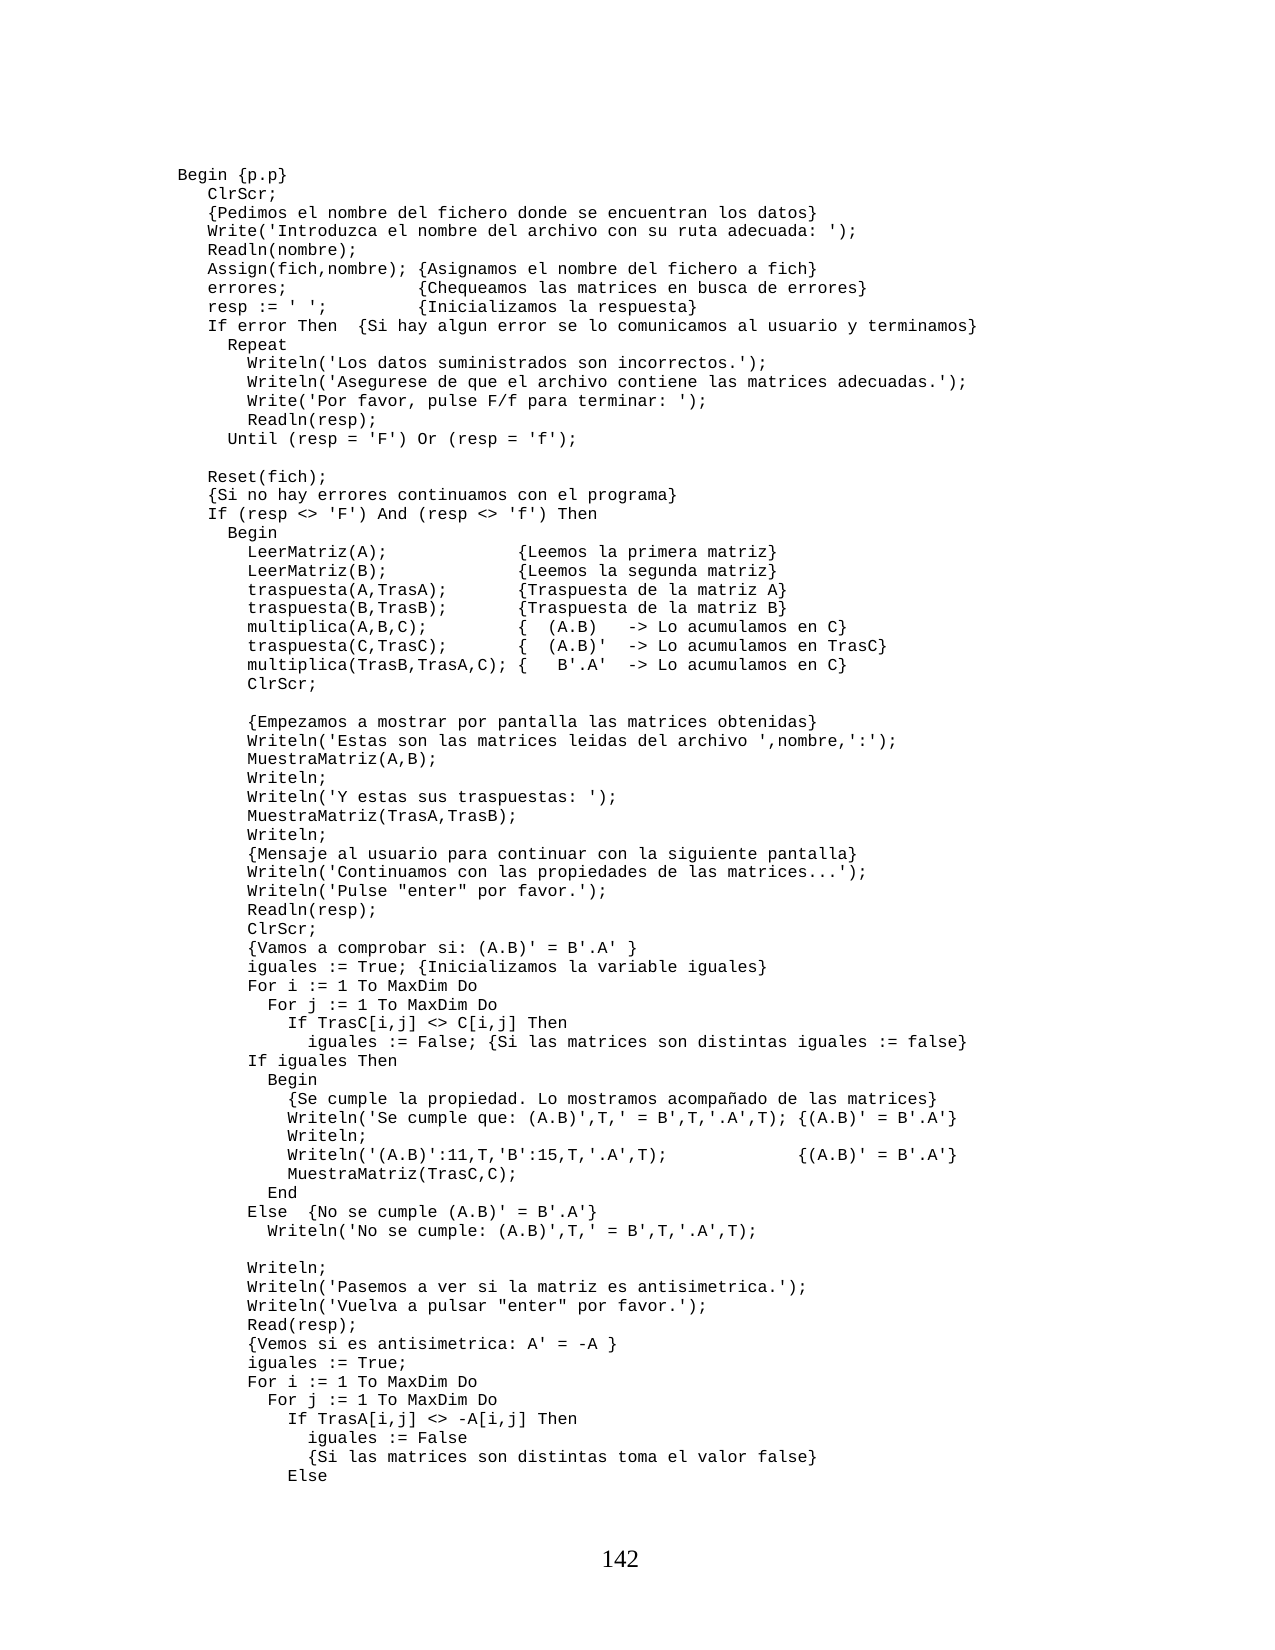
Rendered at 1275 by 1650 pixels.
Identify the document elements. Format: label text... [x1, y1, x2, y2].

text Reset(fich); [177, 468, 1098, 487]
text {Si no hay errores continuamos con el programa} [177, 487, 1098, 506]
text Read(resp); [177, 1317, 1098, 1335]
text Assign(fich,nombre); {Asignamos el nombre del fichero a fich} [177, 261, 1098, 279]
text Writeln('Y estas sus traspuestas: '); [177, 789, 1098, 807]
text traspuesta(C,TrasC); { (A.B)' -> Lo acumulamos en TrasC} [177, 638, 1098, 657]
text {Se cumple la propiedad. Lo mostramos acompañado de las matrices} [177, 1090, 1098, 1109]
text Writeln('Vuelva a pulsar "enter" por favor.'); [177, 1298, 1098, 1317]
text If iguales Then [177, 1053, 1098, 1071]
text Writeln('Los datos suministrados son incorrectos.'); [177, 355, 1098, 374]
text LeerMatriz(A); {Leemos la primera matriz} [177, 543, 1098, 562]
text For i := 1 To MaxDim Do [177, 977, 1098, 996]
text If TrasA[i,j] <> -A[i,j] Then [177, 1411, 1098, 1430]
text Writeln('Continuamos con las propiedades de las matrices...'); [177, 864, 1098, 883]
text traspuesta(B,TrasB); {Traspuesta de la matriz B} [177, 600, 1098, 619]
text For j := 1 To MaxDim Do [177, 996, 1098, 1015]
text traspuesta(A,TrasA); {Traspuesta de la matriz A} [177, 581, 1098, 600]
text errores; {Chequeamos las matrices en busca de errores} [177, 279, 1098, 298]
text Else [177, 1467, 1098, 1486]
text End [177, 1184, 1098, 1203]
text Else {No se cumple (A.B)' = B'.A'} [177, 1203, 1098, 1222]
text {Pedimos el nombre del fichero donde se encuentran los datos} [177, 204, 1098, 223]
text multiplica(TrasB,TrasA,C); { B'.A' -> Lo acumulamos en C} [177, 657, 1098, 676]
text Readln(resp); [177, 412, 1098, 430]
text Writeln; [177, 1260, 1098, 1279]
text Repeat [177, 336, 1098, 355]
text multiplica(A,B,C); { (A.B) -> Lo acumulamos en C} [177, 619, 1098, 638]
text {Si las matrices son distintas toma el valor false} [177, 1448, 1098, 1467]
text Write('Introduzca el nombre del archivo con su ruta adecuada: '); [177, 223, 1098, 242]
text iguales := True; {Inicializamos la variable iguales} [177, 958, 1098, 977]
text ClrScr; [177, 676, 1098, 694]
text ClrScr; [177, 921, 1098, 939]
text Writeln('No se cumple: (A.B)',T,' = B',T,'.A',T); [177, 1222, 1098, 1241]
text Writeln('(A.B)':11,T,'B':15,T,'.A',T); {(A.B)' = B'.A'} [177, 1147, 1098, 1166]
text iguales := True; [177, 1354, 1098, 1373]
text resp := ' '; {Inicializamos la respuesta} [177, 298, 1098, 317]
text Begin [177, 1071, 1098, 1090]
text If error Then {Si hay algun error se lo comunicamos al usuario y terminamos} [177, 317, 1098, 336]
text For i := 1 To MaxDim Do [177, 1373, 1098, 1392]
text MuestraMatriz(TrasA,TrasB); [177, 807, 1098, 826]
text Writeln; [177, 770, 1098, 789]
text Until (resp = 'F') Or (resp = 'f'); [177, 430, 1098, 449]
text Write('Por favor, pulse F/f para terminar: '); [177, 393, 1098, 412]
text MuestraMatriz(A,B); [177, 751, 1098, 770]
text Writeln('Pulse "enter" por favor.'); [177, 883, 1098, 902]
text iguales := False [177, 1430, 1098, 1448]
text Writeln; [177, 826, 1098, 845]
text {Empezamos a mostrar por pantalla las matrices obtenidas} [177, 713, 1098, 732]
text Begin {p.p} [177, 166, 1098, 185]
text For j := 1 To MaxDim Do [177, 1392, 1098, 1411]
text If (resp <> 'F') And (resp <> 'f') Then [177, 506, 1098, 525]
text If TrasC[i,j] <> C[i,j] Then [177, 1015, 1098, 1034]
text Begin [177, 525, 1098, 543]
text Writeln('Estas son las matrices leidas del archivo ',nombre,':'); [177, 732, 1098, 751]
text LeerMatriz(B); {Leemos la segunda matriz} [177, 562, 1098, 581]
text {Mensaje al usuario para continuar con la siguiente pantalla} [177, 845, 1098, 864]
text Writeln('Asegurese de que el archivo contiene las matrices adecuadas.'); [177, 374, 1098, 393]
text Readln(resp); [177, 902, 1098, 921]
text Readln(nombre); [177, 242, 1098, 261]
text {Vemos si es antisimetrica: A' = -A } [177, 1335, 1098, 1354]
text MuestraMatriz(TrasC,C); [177, 1166, 1098, 1184]
text Writeln; [177, 1128, 1098, 1147]
text ClrScr; [177, 185, 1098, 204]
text Writeln('Pasemos a ver si la matriz es antisimetrica.'); [177, 1279, 1098, 1298]
text Writeln('Se cumple que: (A.B)',T,' = B',T,'.A',T); {(A.B)' = B'.A'} [177, 1109, 1098, 1128]
text iguales := False; {Si las matrices son distintas iguales := false} [177, 1034, 1098, 1053]
text {Vamos a comprobar si: (A.B)' = B'.A' } [177, 939, 1098, 958]
